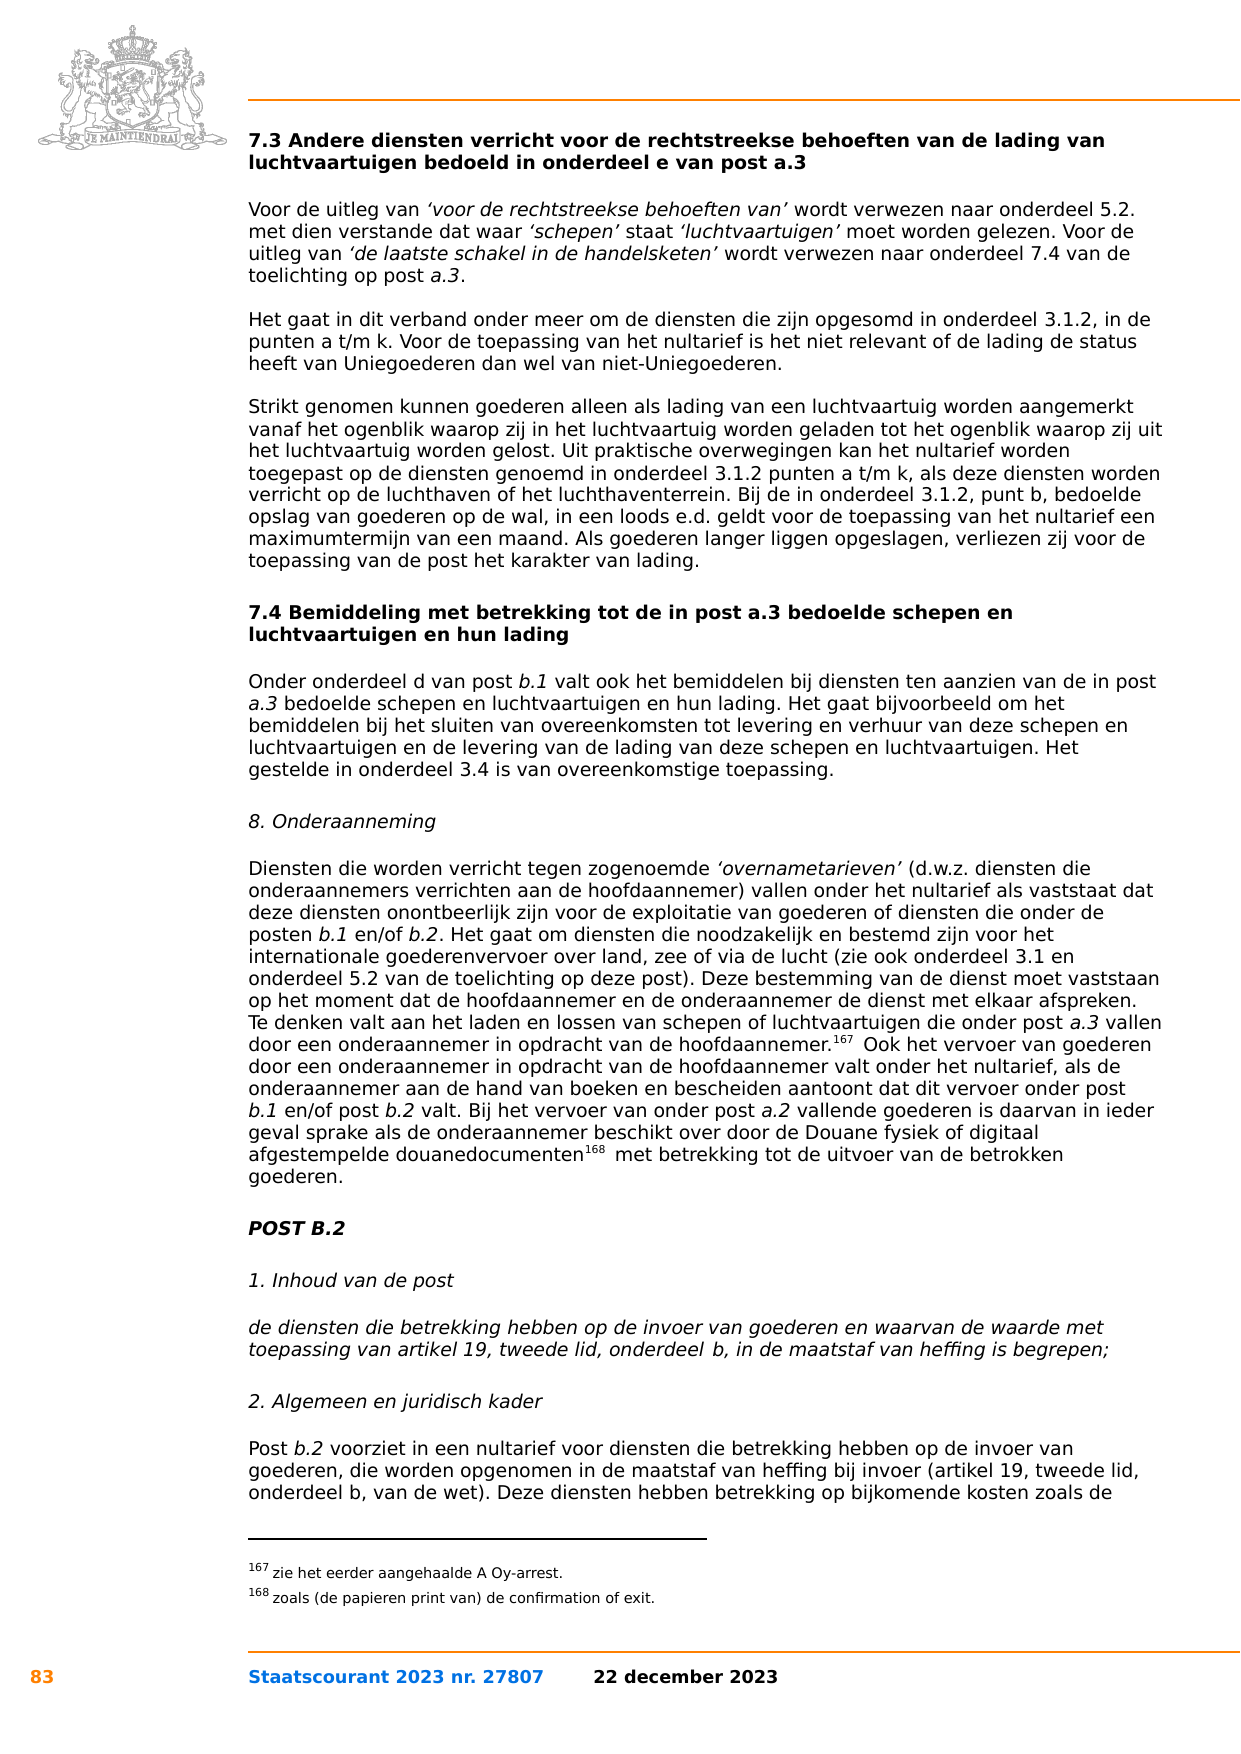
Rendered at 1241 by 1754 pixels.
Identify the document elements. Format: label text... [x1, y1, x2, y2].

subtitle 7.3 Andere diensten verricht voor de rechtstreekse behoeften van de lading van luchtvaartuigen bedoeld in onderdeel e van post a.3 [248, 130, 1163, 174]
text Voor de uitleg van ‘voor de rechtstreekse behoeften van’ wordt verwezen naar onderdeel 5.2. met dien verstande dat waar ‘schepen’ staat ‘luchtvaartuigen’ moet worden gelezen. Voor de uitleg van ‘de laatste schakel in de handelsketen’ wordt verwezen naar onderdeel 7.4 van de toelichting op post a.3. [248, 199, 1163, 287]
text Strikt genomen kunnen goederen alleen als lading van een luchtvaartuig worden aangemerkt vanaf het ogenblik waarop zij in het luchtvaartuig worden geladen tot het ogenblik waarop zij uit het luchtvaartuig worden gelost. Uit praktische overwegingen kan het nultarief worden toegepast op de diensten genoemd in onderdeel 3.1.2 punten a t/m k, als deze diensten worden verricht op de luchthaven of het luchthaventerrein. Bij de in onderdeel 3.1.2, punt b, bedoelde opslag van goederen op de wal, in een loods e.d. geldt voor de toepassing van het nultarief een maximumtermijn van een maand. Als goederen langer liggen opgeslagen, verliezen zij voor de toepassing van de post het karakter van lading. [248, 396, 1163, 572]
text zoals (de papieren print van) de confirmation of exit. [248, 1586, 1163, 1608]
subtitle 1. Inhoud van de post [248, 1270, 1163, 1292]
text Post b.2 voorziet in een nultarief voor diensten die betrekking hebben op de invoer van goederen, die worden opgenomen in de maatstaf van heffing bij invoer (artikel 19, tweede lid, onderdeel b, van de wet). Deze diensten hebben betrekking op bijkomende kosten zoals de [248, 1438, 1163, 1504]
text Diensten die worden verricht tegen zogenoemde ‘overnametarieven’ (d.w.z. diensten die onderaannemers verrichten aan de hoofdaannemer) vallen onder het nultarief als vaststaat dat deze diensten onontbeerlijk zijn voor de exploitatie van goederen of diensten die onder de posten b.1 en/of b.2. Het gaat om diensten die noodzakelijk en bestemd zijn voor het internationale goederenvervoer over land, zee of via de lucht (zie ook onderdeel 3.1 en onderdeel 5.2 van de toelichting op deze post). Deze bestemming van de dienst moet vaststaan op het moment dat de hoofdaannemer en de onderaannemer de dienst met elkaar afspreken. Te denken valt aan het laden en lossen van schepen of luchtvaartuigen die onder post a.3 vallen door een onderaannemer in opdracht van de hoofdaannemer. Ook het vervoer van goederen door een onderaannemer in opdracht van de hoofdaannemer valt onder het nultarief, als de onderaannemer aan de hand van boeken en bescheiden aantoont dat dit vervoer onder post b.1 en/of post b.2 valt. Bij het vervoer van onder post a.2 vallende goederen is daarvan in ieder geval sprake als de onderaannemer beschikt over door de Douane fysiek of digitaal afgestempelde douanedocumenten met betrekking tot de uitvoer van de betrokken goederen. [248, 858, 1163, 1188]
text Het gaat in dit verband onder meer om de diensten die zijn opgesomd in onderdeel 3.1.2, in de punten a t/m k. Voor de toepassing van het nultarief is het niet relevant of de lading de status heeft van Uniegoederen dan wel van niet-Uniegoederen. [248, 309, 1163, 374]
subtitle POST B.2 [248, 1218, 1163, 1240]
subtitle 7.4 Bemiddeling met betrekking tot de in post a.3 bedoelde schepen en luchtvaartuigen en hun lading [248, 602, 1163, 646]
picture [38, 25, 227, 150]
text Onder onderdeel d van post b.1 valt ook het bemiddelen bij diensten ten aanzien van de in post a.3 bedoelde schepen en luchtvaartuigen en hun lading. Het gaat bijvoorbeeld om het bemiddelen bij het sluiten van overeenkomsten tot levering en verhuur van deze schepen en luchtvaartuigen en de levering van de lading van deze schepen en luchtvaartuigen. Het gestelde in onderdeel 3.4 is van overeenkomstige toepassing. [248, 671, 1163, 781]
text de diensten die betrekking hebben op de invoer van goederen en waarvan de waarde met toepassing van artikel 19, tweede lid, onderdeel b, in de maatstaf van heffing is begrepen; [248, 1317, 1163, 1361]
subtitle 2. Algemeen en juridisch kader [248, 1391, 1163, 1413]
text zie het eerder aangehaalde A Oy-arrest. [248, 1561, 1163, 1583]
subtitle 8. Onderaanneming [248, 811, 1163, 833]
